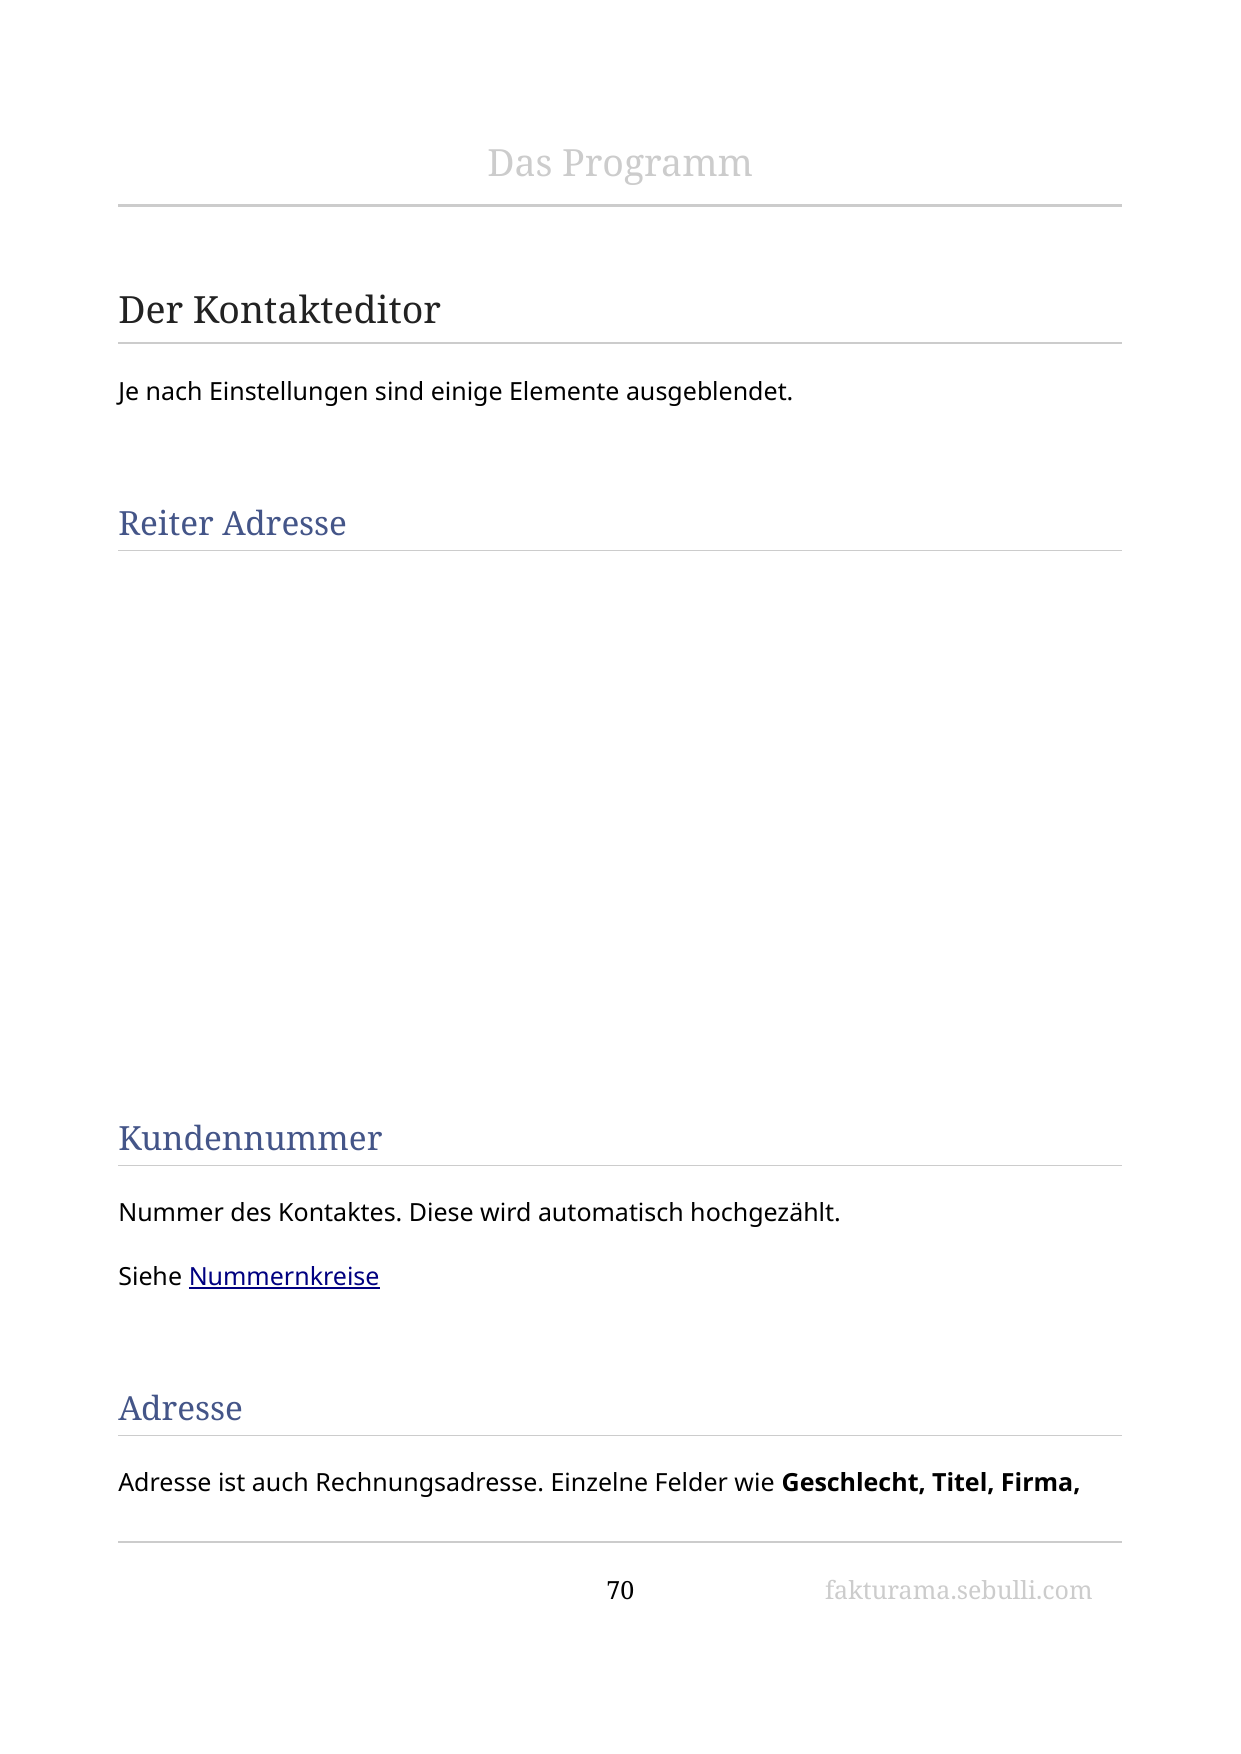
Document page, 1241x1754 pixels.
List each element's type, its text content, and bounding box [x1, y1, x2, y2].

subtitle Kundennummer [118, 1115, 1122, 1165]
subtitle Adresse [118, 1384, 1122, 1435]
subtitle Reiter Adresse [118, 499, 1122, 550]
text Adresse ist auch Rechnungsadresse. Einzelne Felder wie Geschlecht, Titel, Firma, [118, 1464, 1122, 1498]
text Siehe Nummernkreise [118, 1258, 1122, 1292]
text Je nach Einstellungen sind einige Elemente ausgeblendet. [118, 373, 1122, 407]
subtitle Der Kontakteditor [118, 283, 1122, 342]
text Nummer des Kontaktes. Diese wird automatisch hochgezählt. [118, 1195, 1122, 1229]
